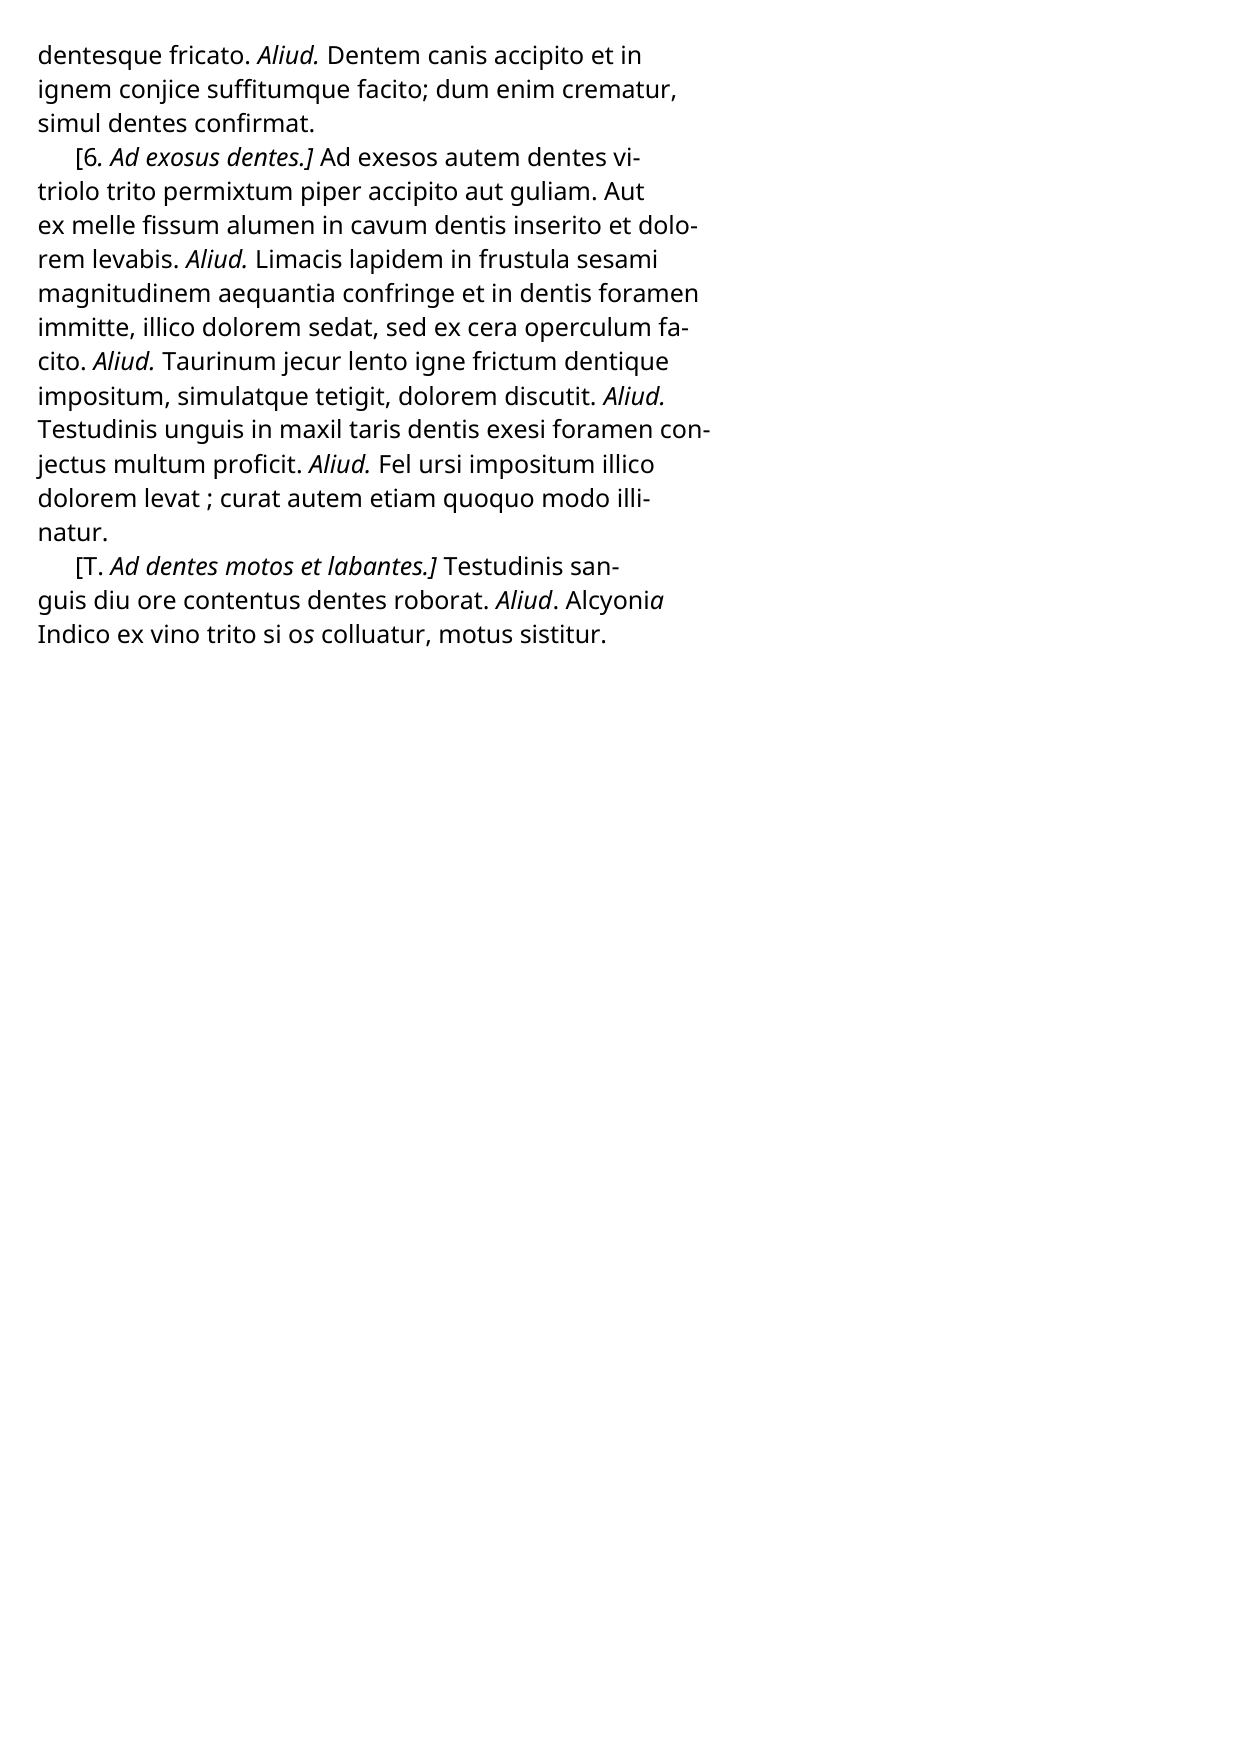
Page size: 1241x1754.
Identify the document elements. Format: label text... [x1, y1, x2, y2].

text [6. Ad exosus dentes.] Ad exesos autem dentes vi- triolo trito permixtum piper accipito aut guliam. Aut ex melle fissum alumen in cavum dentis inserito et dolo- rem levabis. Aliud. Limacis lapidem in frustula sesami magnitudinem aequantia confringe et in dentis foramen immitte, illico dolorem sedat, sed ex cera operculum fa- cito. Aliud. Taurinum jecur lento igne frictum dentique impositum, simulatque tetigit, dolorem discutit. Aliud. Testudinis unguis in maxil taris dentis exesi foramen con- jectus multum proficit. Aliud. Fel ursi impositum illico dolorem levat ; curat autem etiam quoquo modo illi- natur. [37, 140, 1203, 548]
text [T. Ad dentes motos et labantes.] Testudinis san- guis diu ore contentus dentes roborat. Aliud. Alcyonia Indico ex vino trito si os colluatur, motus sistitur. [37, 548, 1203, 651]
text dentesque fricato. Aliud. Dentem canis accipito et in ignem conjice suffitumque facito; dum enim crematur, simul dentes confirmat. [37, 37, 1203, 140]
